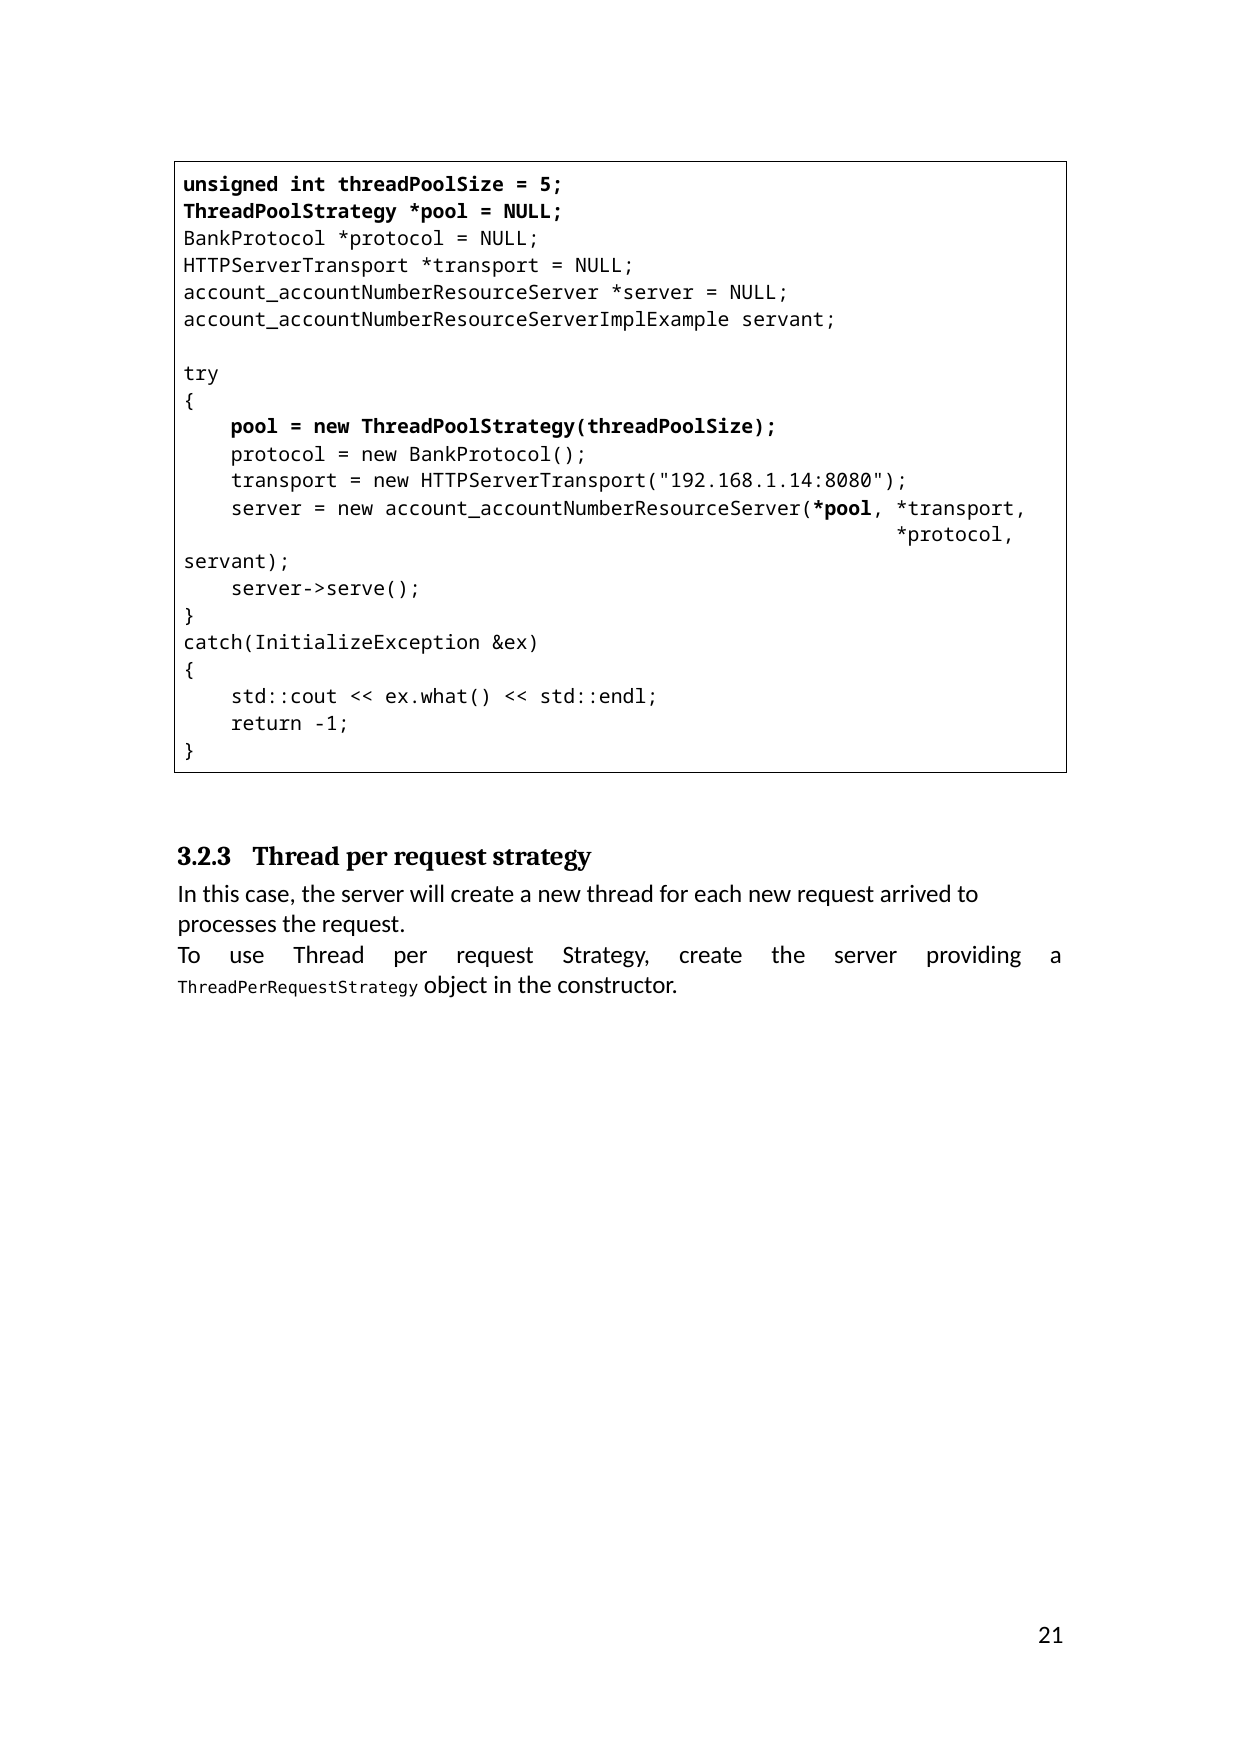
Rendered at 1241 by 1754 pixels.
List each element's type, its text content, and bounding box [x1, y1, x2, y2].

text *protocol, servant); server->serve(); } catch(InitializeException &ex) { std::cout << ex.what() << std::endl; return -1; } [183, 521, 1057, 763]
text To use Thread per request Strategy, create the server providing a ThreadPerRequestStrategy object in the constructor. [177, 939, 1063, 1000]
subtitle Thread per request strategy [177, 841, 1063, 872]
text unsigned int threadPoolSize = 5; ThreadPoolStrategy *pool = NULL; BankProtocol *protocol = NULL; HTTPServerTransport *transport = NULL; account_accountNumberResourceServer *server = NULL; account_accountNumberResourceServerImplExample servant; try { pool = new ThreadPoolStrategy(threadPoolSize); protocol = new BankProtocol(); transport = new HTTPServerTransport("192.168.1.14:8080"); server = new account_accountNumberResourceServer(*pool, *transport, [183, 170, 1057, 521]
text In this case, the server will create a new thread for each new request arrived to processes the request. [177, 878, 1063, 939]
